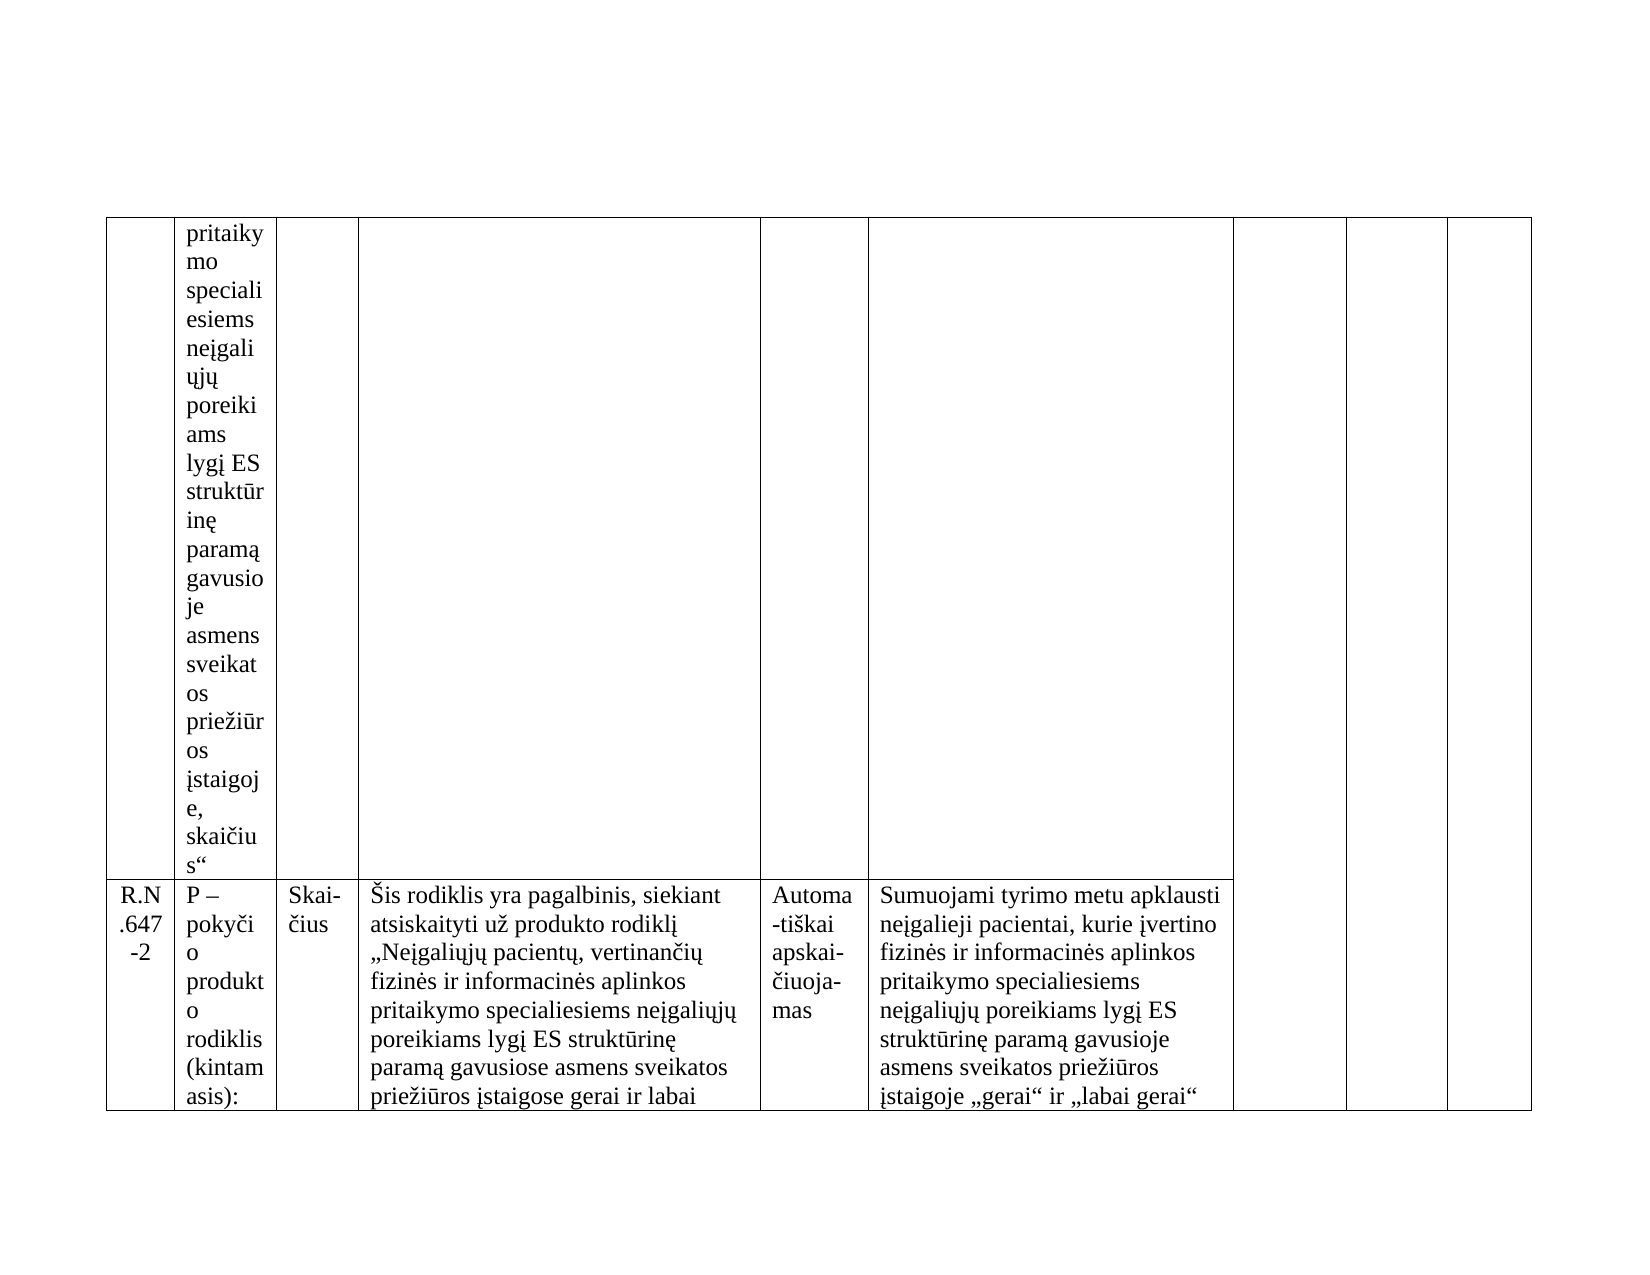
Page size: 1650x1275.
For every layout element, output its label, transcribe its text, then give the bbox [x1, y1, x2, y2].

table_cell [1234, 218, 1346, 1110]
table_cell Šis rodiklis yra pagalbinis, siekiant atsiskaityti už produkto rodiklį „Neįgaliųjų pacientų, vertinančių fizinės ir informacinės aplinkos pritaikymo specialiesiems neįgaliųjų poreikiams lygį ES struktūrinę paramą gavusiose asmens sveikatos priežiūros įstaigose gerai ir labai [359, 880, 760, 1110]
table_cell [359, 218, 760, 879]
table_cell [107, 218, 174, 879]
table_cell [277, 218, 358, 879]
table_cell [761, 218, 868, 879]
table_cell Sumuojami tyrimo metu apklausti neįgalieji pacientai, kurie įvertino fizinės ir informacinės aplinkos pritaikymo specialiesiems neįgaliųjų poreikiams lygį ES struktūrinę paramą gavusioje asmens sveikatos priežiūros įstaigoje „gerai“ ir „labai gerai“ [869, 880, 1233, 1110]
table_cell R.N.647-2 [107, 880, 174, 1110]
table_cell [1448, 218, 1531, 1110]
table_cell P – pokyčio produkto rodiklis (kintamasis): [175, 880, 276, 1110]
table_cell Skai-čius [277, 880, 358, 1110]
table_cell pritaikymo specialiesiems neįgaliųjų poreikiams lygį ES struktūrinę paramą gavusioje asmens sveikatos priežiūros įstaigoje, skaičius“ [175, 218, 276, 879]
table_cell [869, 218, 1233, 879]
table_cell Automa-tiškai apskai-čiuoja-mas [761, 880, 868, 1110]
table_cell [1347, 218, 1447, 1110]
